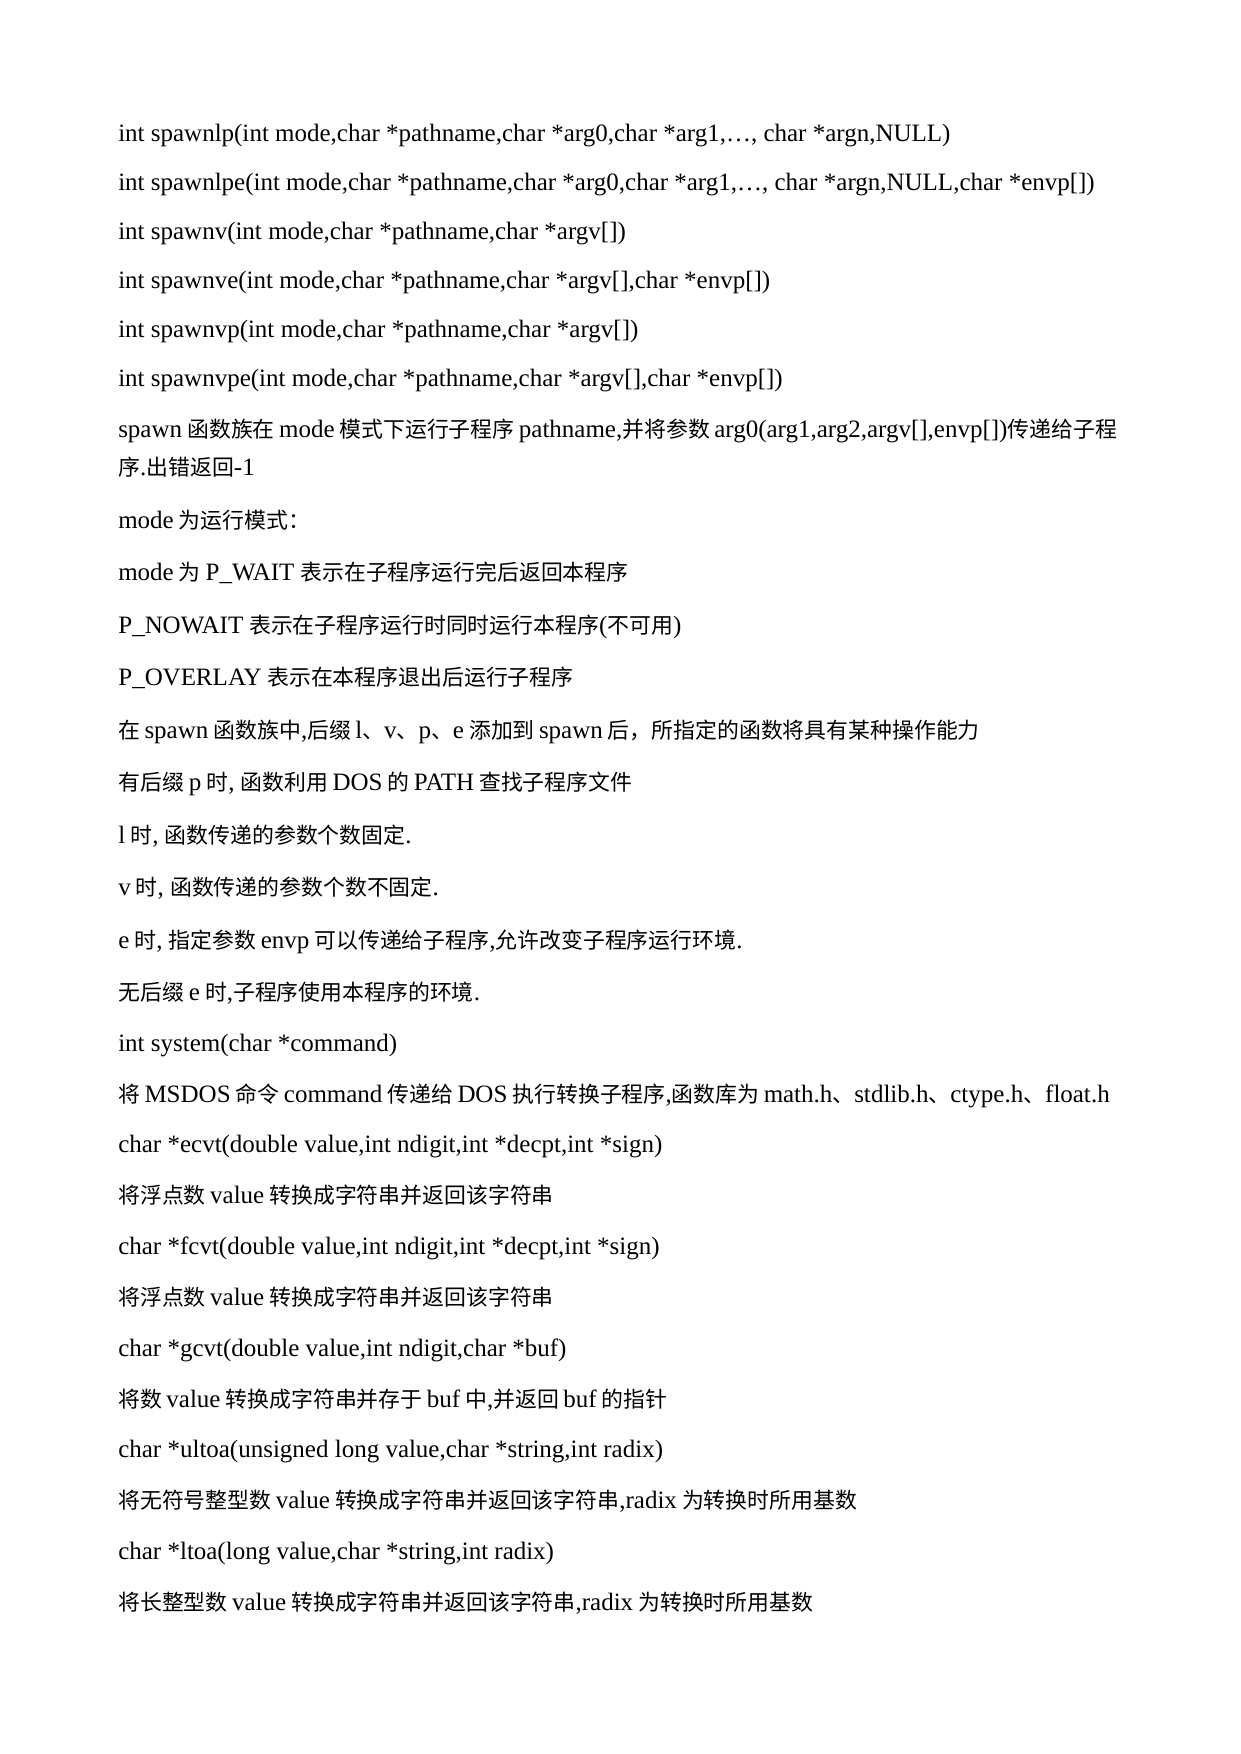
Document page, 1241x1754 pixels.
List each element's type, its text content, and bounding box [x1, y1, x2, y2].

text int spawnlpe(int mode,char *pathname,char *arg0,char *arg1,…, char *argn,NULL,char *envp[]) [118, 167, 1122, 196]
text char *ultoa(unsigned long value,char *string,int radix) [118, 1434, 1122, 1463]
text int spawnlp(int mode,char *pathname,char *arg0,char *arg1,…, char *argn,NULL) [118, 118, 1122, 147]
text char *fcvt(double value,int ndigit,int *decpt,int *sign) [118, 1231, 1122, 1260]
text int spawnve(int mode,char *pathname,char *argv[],char *envp[]) [118, 265, 1122, 294]
text 将长整型数value转换成字符串并返回该字符串,radix为转换时所用基数 [118, 1585, 1122, 1616]
text mode为 P_WAIT 表示在子程序运行完后返回本程序 [118, 555, 1122, 587]
text 将数value转换成字符串并存于buf中,并返回buf的指针 [118, 1382, 1122, 1413]
text int spawnvp(int mode,char *pathname,char *argv[]) [118, 314, 1122, 343]
text 无后缀 e时,子程序使用本程序的环境. [118, 975, 1122, 1007]
text e时, 指定参数envp可以传递给子程序,允许改变子程序运行环境. [118, 923, 1122, 954]
text P_OVERLAY 表示在本程序退出后运行子程序 [118, 660, 1122, 692]
text 在spawn函数族中,后缀l、v、p、e添加到spawn后，所指定的函数将具有某种操作能力 [118, 713, 1122, 744]
text 有后缀 p时, 函数利用DOS的PATH查找子程序文件 [118, 765, 1122, 797]
text int spawnvpe(int mode,char *pathname,char *argv[],char *envp[]) [118, 363, 1122, 392]
text mode为运行模式： [118, 503, 1122, 534]
text char *gcvt(double value,int ndigit,char *buf) [118, 1333, 1122, 1361]
text int spawnv(int mode,char *pathname,char *argv[]) [118, 216, 1122, 245]
text l时, 函数传递的参数个数固定. [118, 818, 1122, 849]
text 将浮点数value转换成字符串并返回该字符串 [118, 1178, 1122, 1210]
text 将MSDOS命令command传递给DOS执行转换子程序,函数库为math.h、stdlib.h、ctype.h、float.h [118, 1077, 1122, 1109]
text P_NOWAIT 表示在子程序运行时同时运行本程序(不可用) [118, 608, 1122, 639]
text char *ecvt(double value,int ndigit,int *decpt,int *sign) [118, 1129, 1122, 1158]
text v时, 函数传递的参数个数不固定. [118, 870, 1122, 902]
text 将无符号整型数value转换成字符串并返回该字符串,radix为转换时所用基数 [118, 1483, 1122, 1515]
text spawn函数族在mode模式下运行子程序pathname,并将参数arg0(arg1,arg2,argv[],envp[])传递给子程序.出错返回-1 [118, 412, 1122, 482]
text 将浮点数value转换成字符串并返回该字符串 [118, 1280, 1122, 1312]
text char *ltoa(long value,char *string,int radix) [118, 1536, 1122, 1564]
text int system(char *command) [118, 1028, 1122, 1057]
